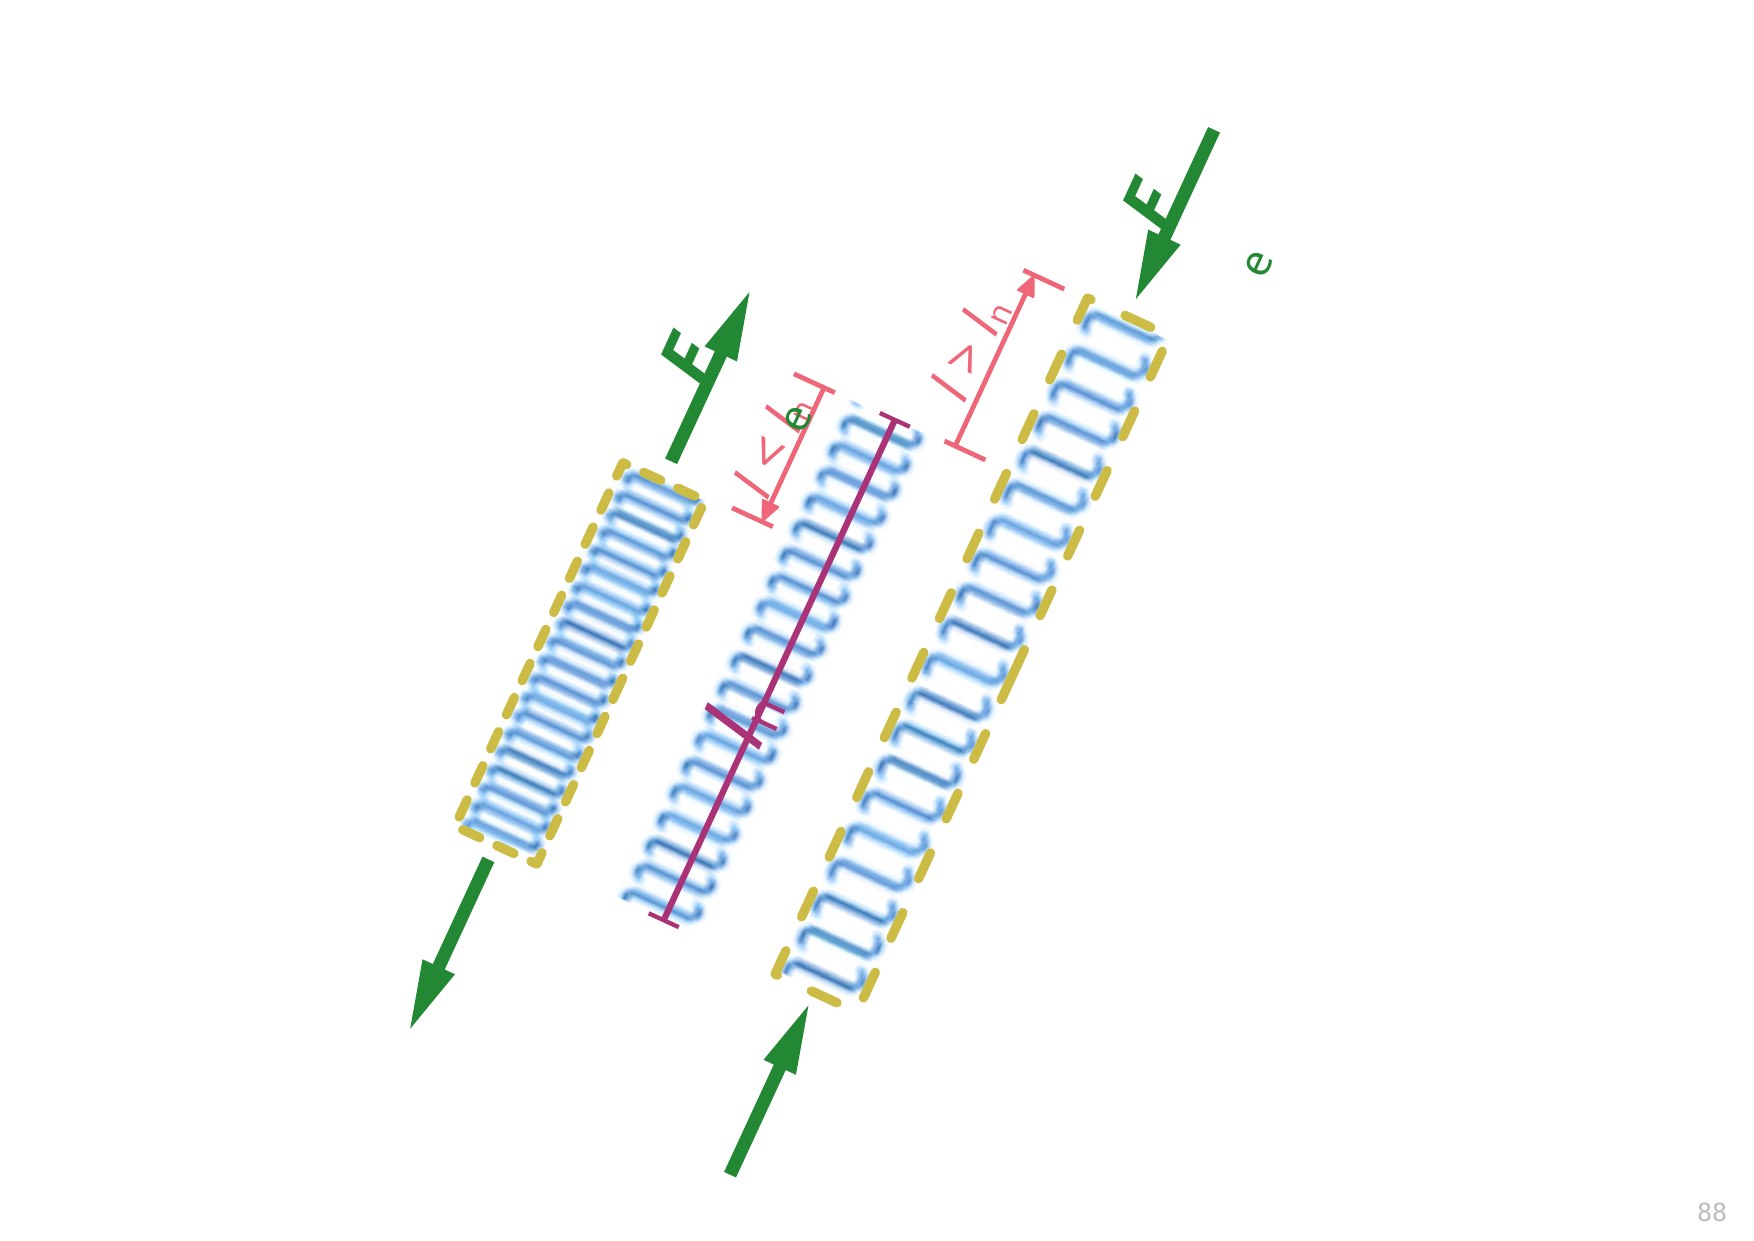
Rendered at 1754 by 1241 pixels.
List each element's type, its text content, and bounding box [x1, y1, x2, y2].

picture [669, 424, 932, 936]
picture [613, 737, 734, 916]
text_box [410, 856, 495, 1029]
text_box Fe [618, 282, 729, 400]
text_box Fe [1080, 128, 1191, 242]
picture [722, 397, 890, 682]
text_box [724, 1005, 809, 1178]
text_box ln [660, 648, 789, 768]
picture [453, 466, 708, 857]
text_box [1135, 127, 1221, 300]
picture [782, 305, 1171, 1010]
text_box [665, 292, 750, 465]
